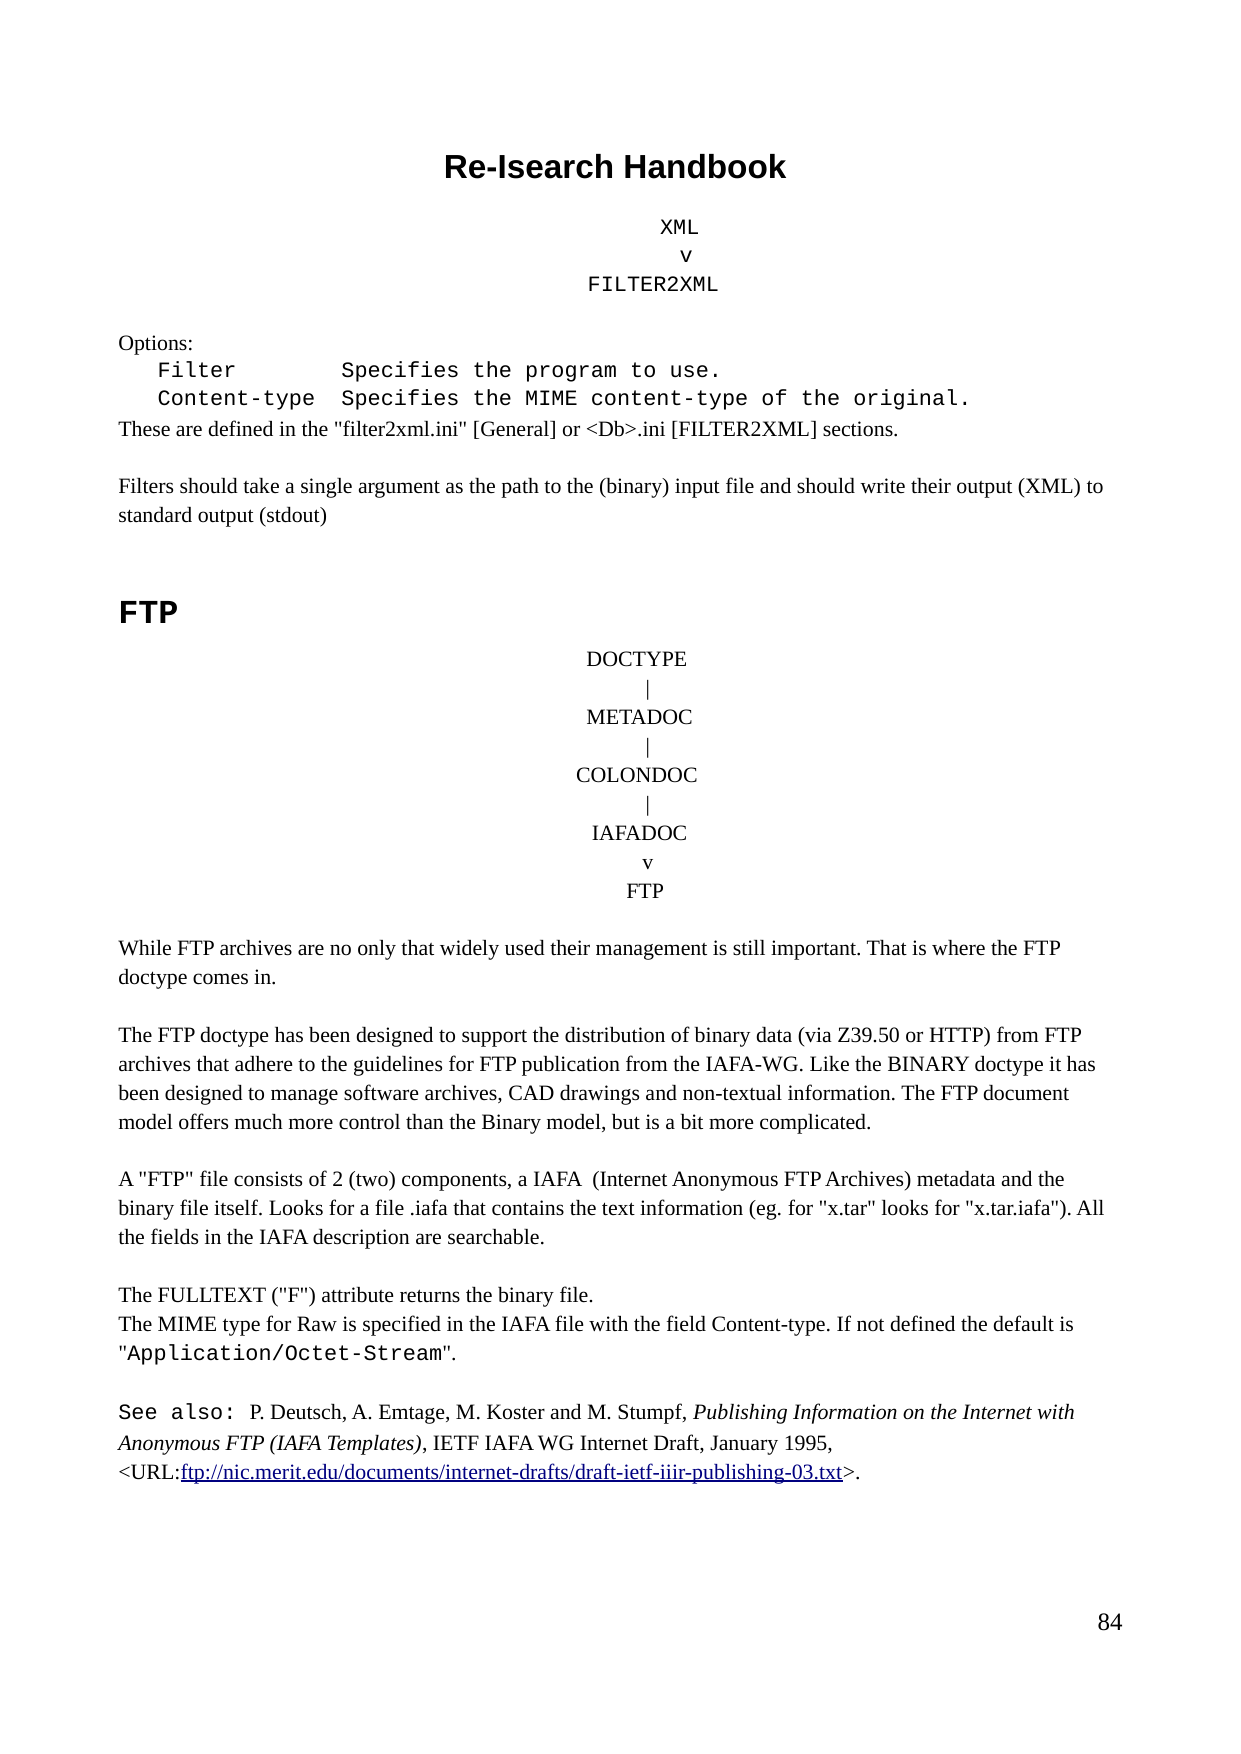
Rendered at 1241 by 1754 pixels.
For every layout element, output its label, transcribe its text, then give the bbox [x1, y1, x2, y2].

text The FTP doctype has been designed to support the distribution of binary data (via Z39.50 or HTTP) from FTP archives that adhere to the guidelines for FTP publication from the IAFA-WG. Like the BINARY doctype it has been designed to manage software archives, CAD drawings and non-textual information. The FTP document model offers much more control than the Binary model, but is a bit more complicated. [118, 1022, 1122, 1134]
text COLONDOC [118, 762, 1122, 787]
text These are defined in the "filter2xml.ini" [General] or <Db>.ini [FILTER2XML] sections. [118, 416, 1122, 441]
text FILTER2XML [118, 273, 1122, 298]
text METADOC [118, 704, 1122, 729]
text The FULLTEXT ("F") attribute returns the binary file. [118, 1282, 1122, 1307]
text The MIME type for Raw is specified in the IAFA file with the field Content-type. If not defined the default is "Application/Octet-Stream". [118, 1311, 1122, 1367]
text DOCTYPE [118, 646, 1122, 671]
text A "FTP" file consists of 2 (two) components, a IAFA (Internet Anonymous FTP Archives) metadata and the binary file itself. Looks for a file .iafa that contains the text information (eg. for "x.tar" looks for "x.tar.iafa"). All the fields in the IAFA description are searchable. [118, 1166, 1122, 1249]
text Options: [118, 330, 1122, 355]
text | [118, 791, 1122, 816]
text FTP [118, 878, 1122, 903]
text Filters should take a single argument as the path to the (binary) input file and should write their output (XML) to standard output (stdout) [118, 473, 1122, 528]
text See also: P. Deutsch, A. Emtage, M. Koster and M. Stumpf, Publishing Information on the Internet with Anonymous FTP (IAFA Templates), IETF IAFA WG Internet Draft, January 1995, <URL:ftp://nic.merit.edu/documents/internet-drafts/draft-ietf-iiir-publishing-03.txt>. [118, 1399, 1122, 1484]
text v [118, 245, 1122, 269]
text While FTP archives are no only that widely used their management is still important. That is where the FTP doctype comes in. [118, 935, 1122, 989]
text | [118, 675, 1122, 700]
text Filter Specifies the program to use. [118, 359, 1122, 384]
text IAFADOC [118, 820, 1122, 845]
text XML [118, 216, 1122, 241]
text | [118, 733, 1122, 758]
text v [118, 849, 1122, 874]
text Content-type Specifies the MIME content-type of the original. [118, 387, 1122, 412]
subtitle FTP [118, 596, 1122, 634]
